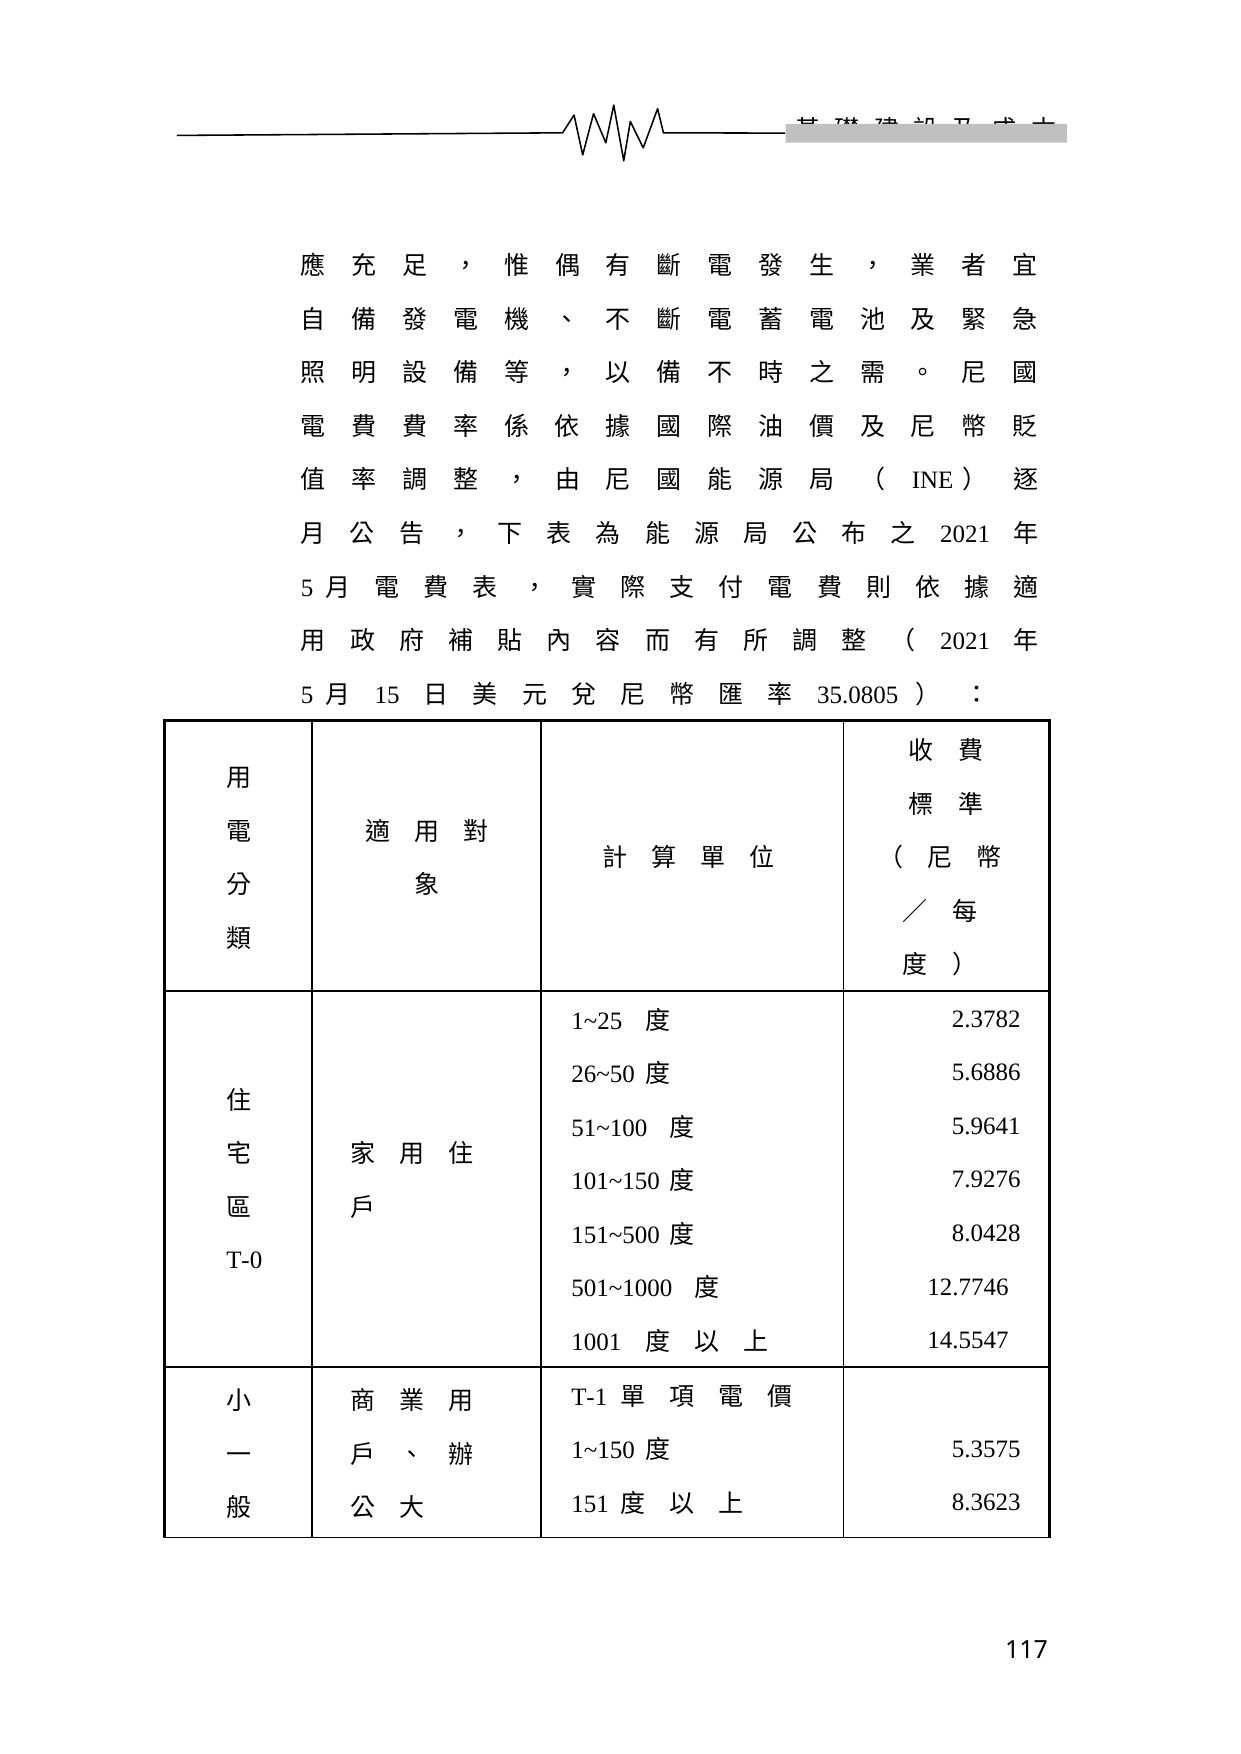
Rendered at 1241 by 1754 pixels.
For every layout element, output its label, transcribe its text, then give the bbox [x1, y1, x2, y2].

table_cell 商業用戶、辦公大 [313, 1368, 540, 1537]
table_cell 住宅區 T-0 [166, 992, 311, 1366]
table_header 計算單位 [542, 722, 843, 990]
table_header 適用對象 [313, 722, 540, 990]
table_cell 家用住戶 [313, 992, 540, 1366]
table_cell 1~25度 26~50度 51~100度 101~150度 151~500度 501~1000度 1001度以上 [542, 992, 843, 1366]
text 應充足，惟偶有斷電發生，業者宜自備發電機、不斷電蓄電池及緊急照明設備等，以備不時之需。尼國電費費率係依據國際油價及尼幣貶值率調整，由尼國能源局（INE）逐月公告，下表為能源局公布之2021年5月電費表，實際支付電費則依據適用政府補貼內容而有所調整（2021年5月15日美元兌尼幣匯率35.0805）： [276, 237, 1063, 719]
table_cell 2.3782 5.6886 5.9641 7.9276 8.0428 12.7746 14.5547 [844, 992, 1048, 1366]
table_header 收費標準 （尼幣／每度） [844, 722, 1048, 990]
table_cell 5.3575 8.3623 [844, 1368, 1048, 1537]
table_header 用電分類 [166, 722, 311, 990]
table_cell T-1單項電價 1~150度 151度以上 [542, 1368, 843, 1537]
table_cell 小一般 [166, 1368, 311, 1537]
